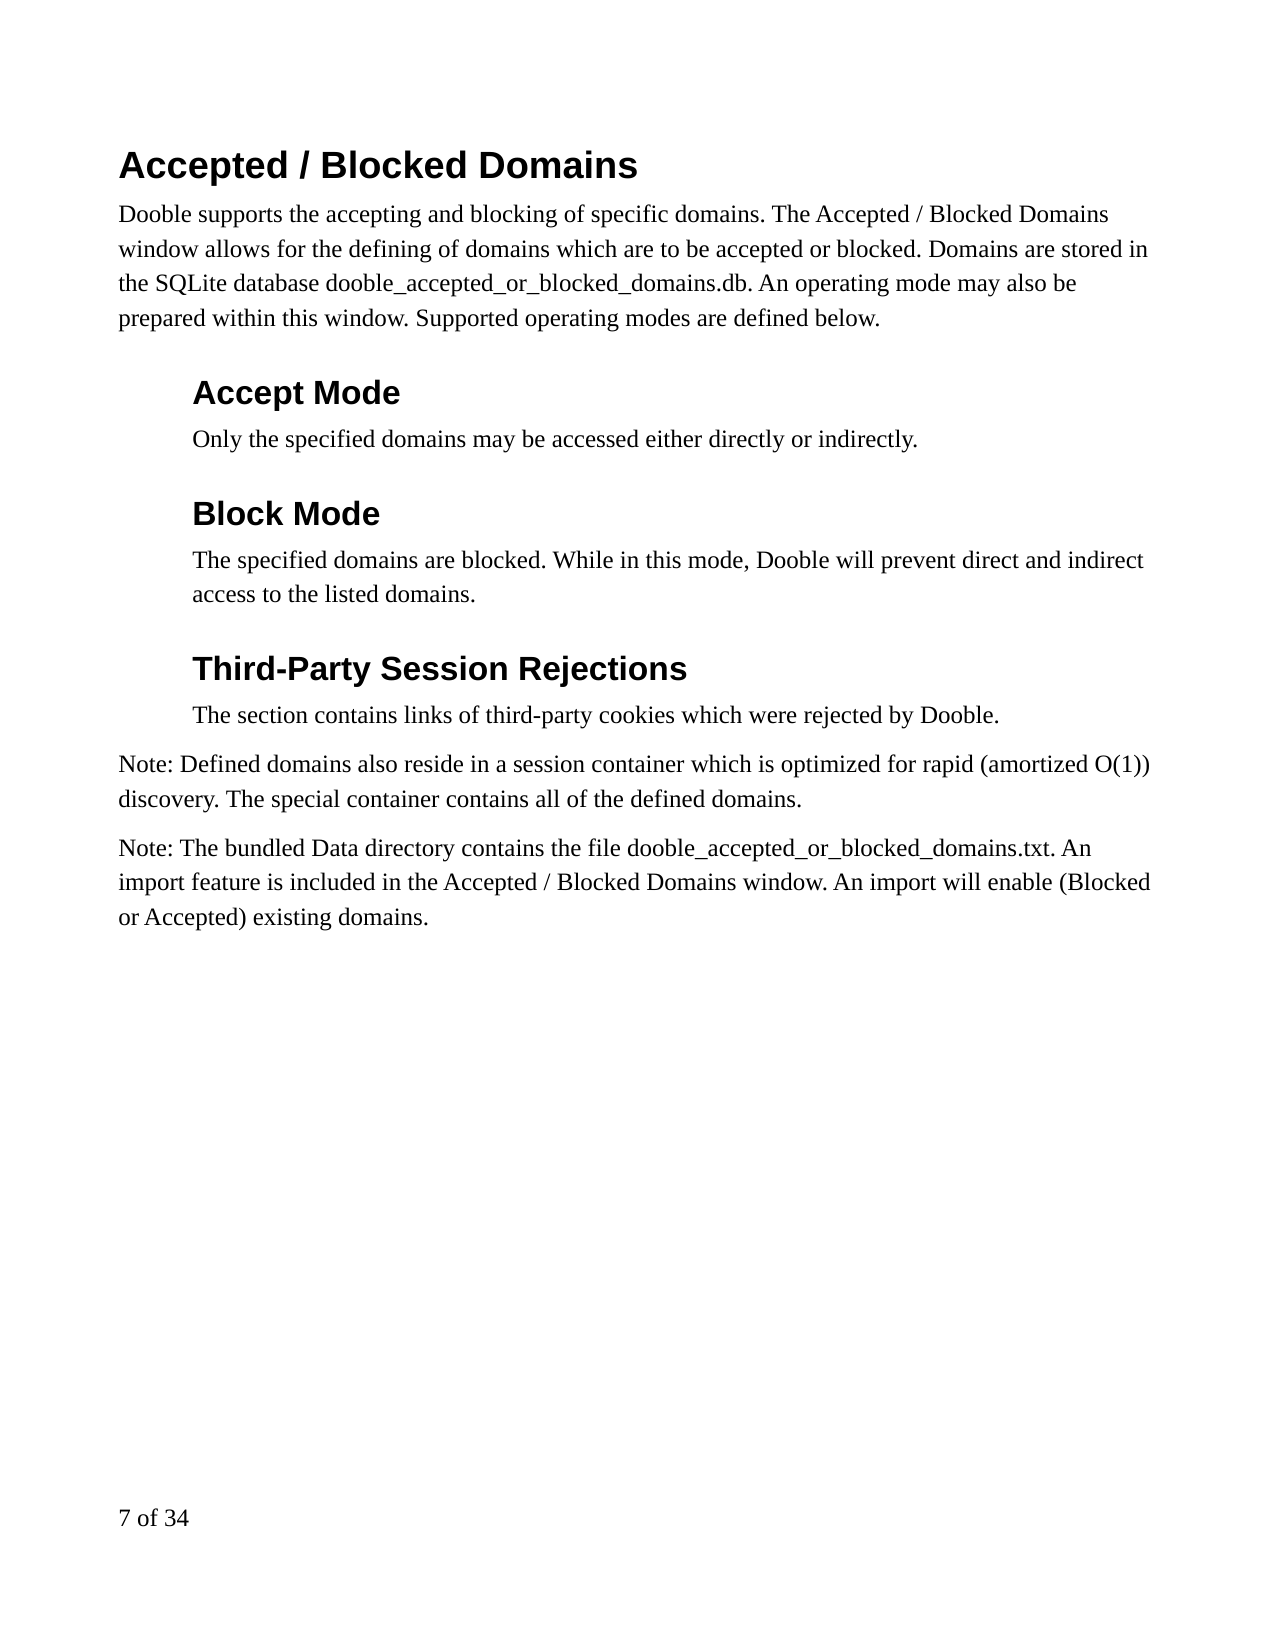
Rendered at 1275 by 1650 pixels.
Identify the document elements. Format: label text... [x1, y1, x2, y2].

text Note: The bundled Data directory contains the file dooble_accepted_or_blocked_domains.txt. An import feature is included in the Accepted / Blocked Domains window. An import will enable (Blocked or Accepted) existing domains. [118, 833, 1157, 931]
text Dooble supports the accepting and blocking of specific domains. The Accepted / Blocked Domains window allows for the defining of domains which are to be accepted or blocked. Domains are stored in the SQLite database dooble_accepted_or_blocked_domains.db. An operating mode may also be prepared within this window. Supported operating modes are defined below. [118, 199, 1157, 331]
subtitle Accept Mode [192, 373, 1157, 411]
text Note: Defined domains also reside in a session container which is optimized for rapid (amortized O(1)) discovery. The special container contains all of the defined domains. [118, 749, 1157, 813]
subtitle Third-Party Session Rejections [192, 649, 1157, 688]
subtitle Block Mode [192, 494, 1157, 532]
text The section contains links of third-party cookies which were rejected by Dooble. [192, 700, 1157, 729]
subtitle Accepted / Blocked Domains [118, 143, 1157, 187]
text Only the specified domains may be accessed either directly or indirectly. [192, 424, 1157, 452]
text The specified domains are blocked. While in this mode, Dooble will prevent direct and indirect access to the listed domains. [192, 545, 1157, 608]
